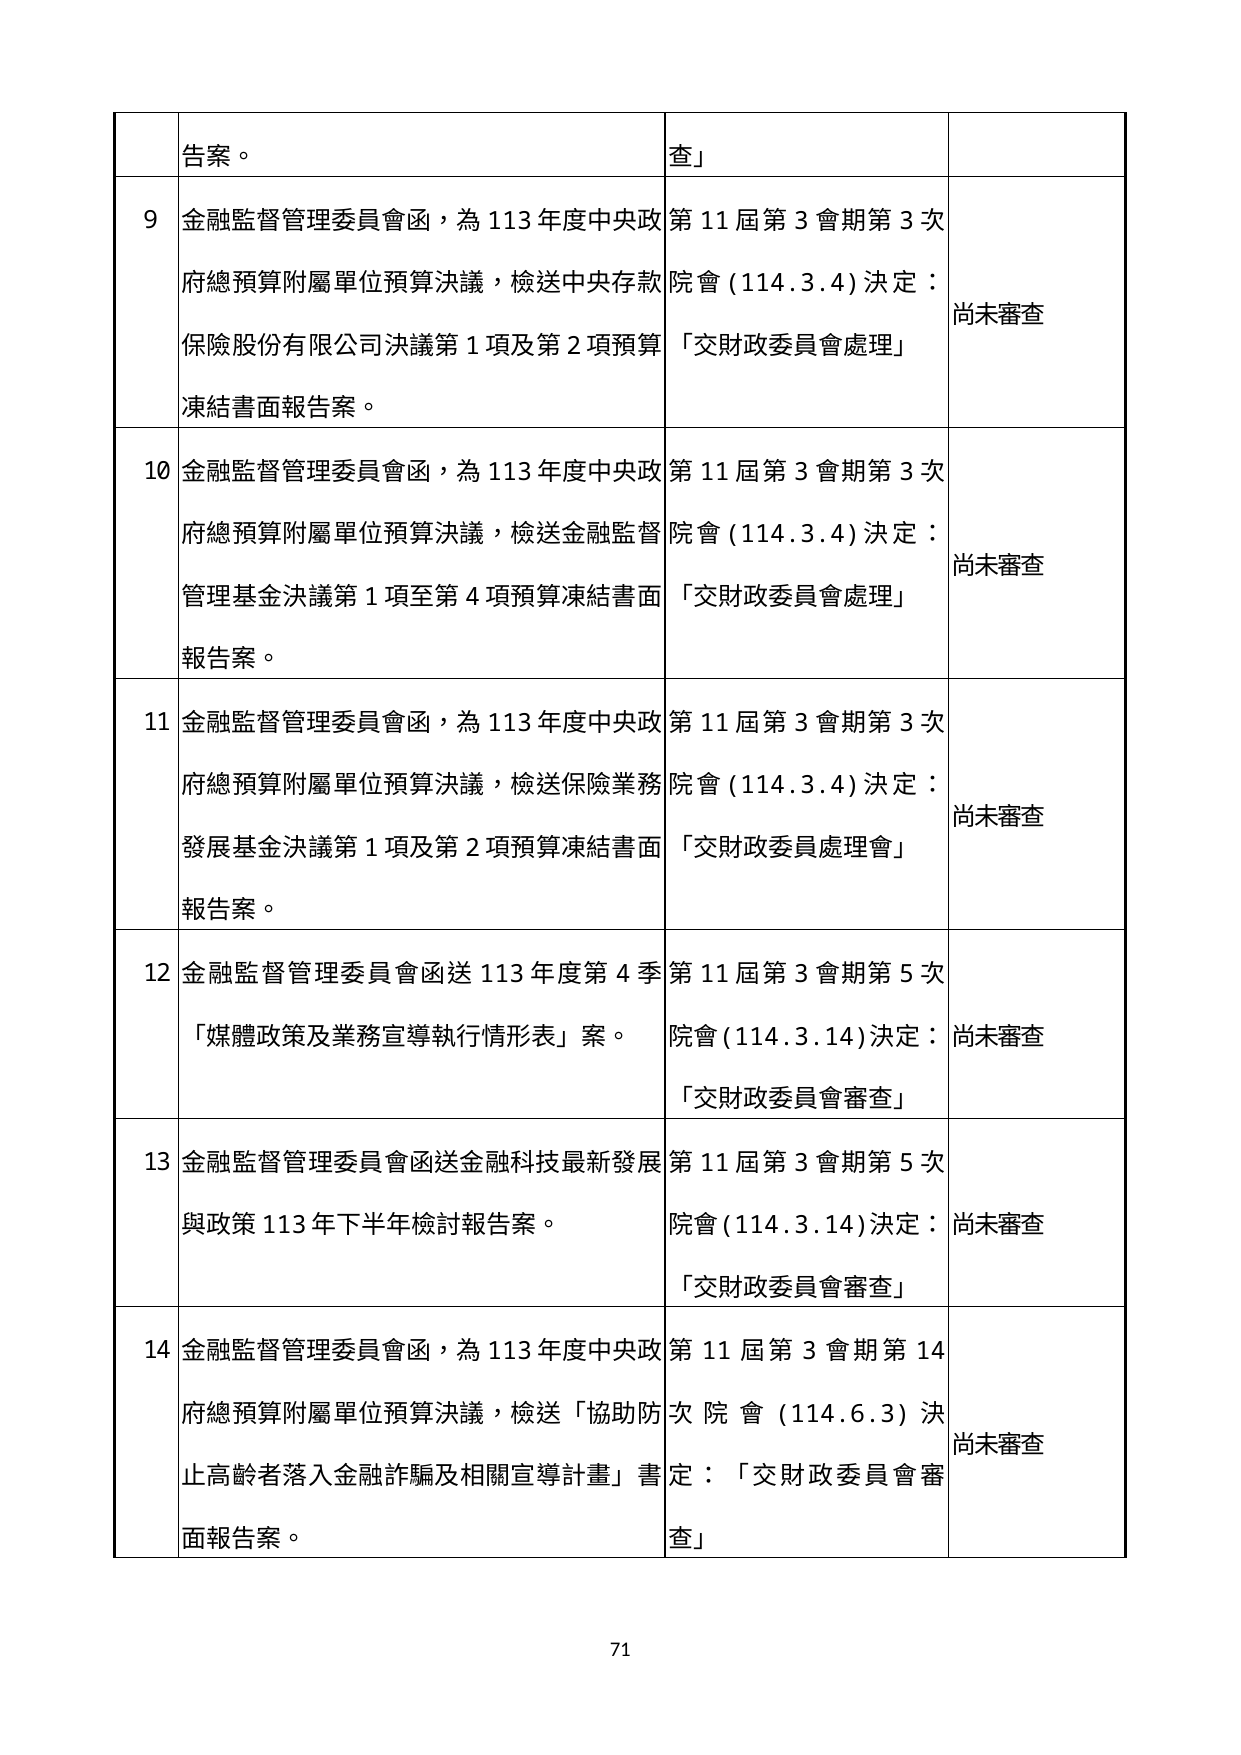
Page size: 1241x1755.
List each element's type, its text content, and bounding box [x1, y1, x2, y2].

table_cell 尚未審查 [949, 679, 1124, 929]
table_cell 查」 [666, 113, 948, 176]
table_cell 第11屆第3會期第5次院會(114.3.14)決定：「交財政委員會審查」 [666, 930, 948, 1117]
table_cell 告案。 [179, 113, 664, 176]
table_cell 金融監督管理委員會函，為113年度中央政府總預算附屬單位預算決議，檢送保險業務發展基金決議第1項及第2項預算凍結書面報告案。 [179, 679, 664, 929]
table_cell 第11屆第3會期第3次院會(114.3.4)決定：「交財政委員會處理」 [666, 428, 948, 678]
table_cell 金融監督管理委員會函送金融科技最新發展與政策113年下半年檢討報告案。 [179, 1119, 664, 1306]
table_cell 第11屆第3會期第14次院會(114.6.3)決定：「交財政委員會審查」 [666, 1307, 948, 1557]
table_cell [949, 113, 1124, 176]
table_cell [116, 113, 178, 176]
table_cell 尚未審查 [949, 177, 1124, 427]
table_cell 金融監督管理委員會函，為113年度中央政府總預算附屬單位預算決議，檢送中央存款保險股份有限公司決議第1項及第2項預算凍結書面報告案。 [179, 177, 664, 427]
table_cell 金融監督管理委員會函，為113年度中央政府總預算附屬單位預算決議，檢送金融監督管理基金決議第1項至第4項預算凍結書面報告案。 [179, 428, 664, 678]
table_cell 尚未審查 [949, 428, 1124, 678]
table_cell [116, 1119, 178, 1306]
table_cell [116, 930, 178, 1117]
table_cell 金融監督管理委員會函，為113年度中央政府總預算附屬單位預算決議，檢送「協助防止高齡者落入金融詐騙及相關宣導計畫」書面報告案。 [179, 1307, 664, 1557]
table_cell [116, 1307, 178, 1557]
table_cell 第11屆第3會期第3次院會(114.3.4)決定：「交財政委員處理會」 [666, 679, 948, 929]
table_cell 尚未審查 [949, 1119, 1124, 1306]
table_cell [116, 679, 178, 929]
table_cell 尚未審查 [949, 1307, 1124, 1557]
table_cell 金融監督管理委員會函送113年度第4季「媒體政策及業務宣導執行情形表」案。 [179, 930, 664, 1117]
table_cell 尚未審查 [949, 930, 1124, 1117]
table_cell 第11屆第3會期第5次院會(114.3.14)決定：「交財政委員會審查」 [666, 1119, 948, 1306]
table_cell [116, 428, 178, 678]
table_cell [116, 177, 178, 427]
table_cell 第11屆第3會期第3次院會(114.3.4)決定：「交財政委員會處理」 [666, 177, 948, 427]
